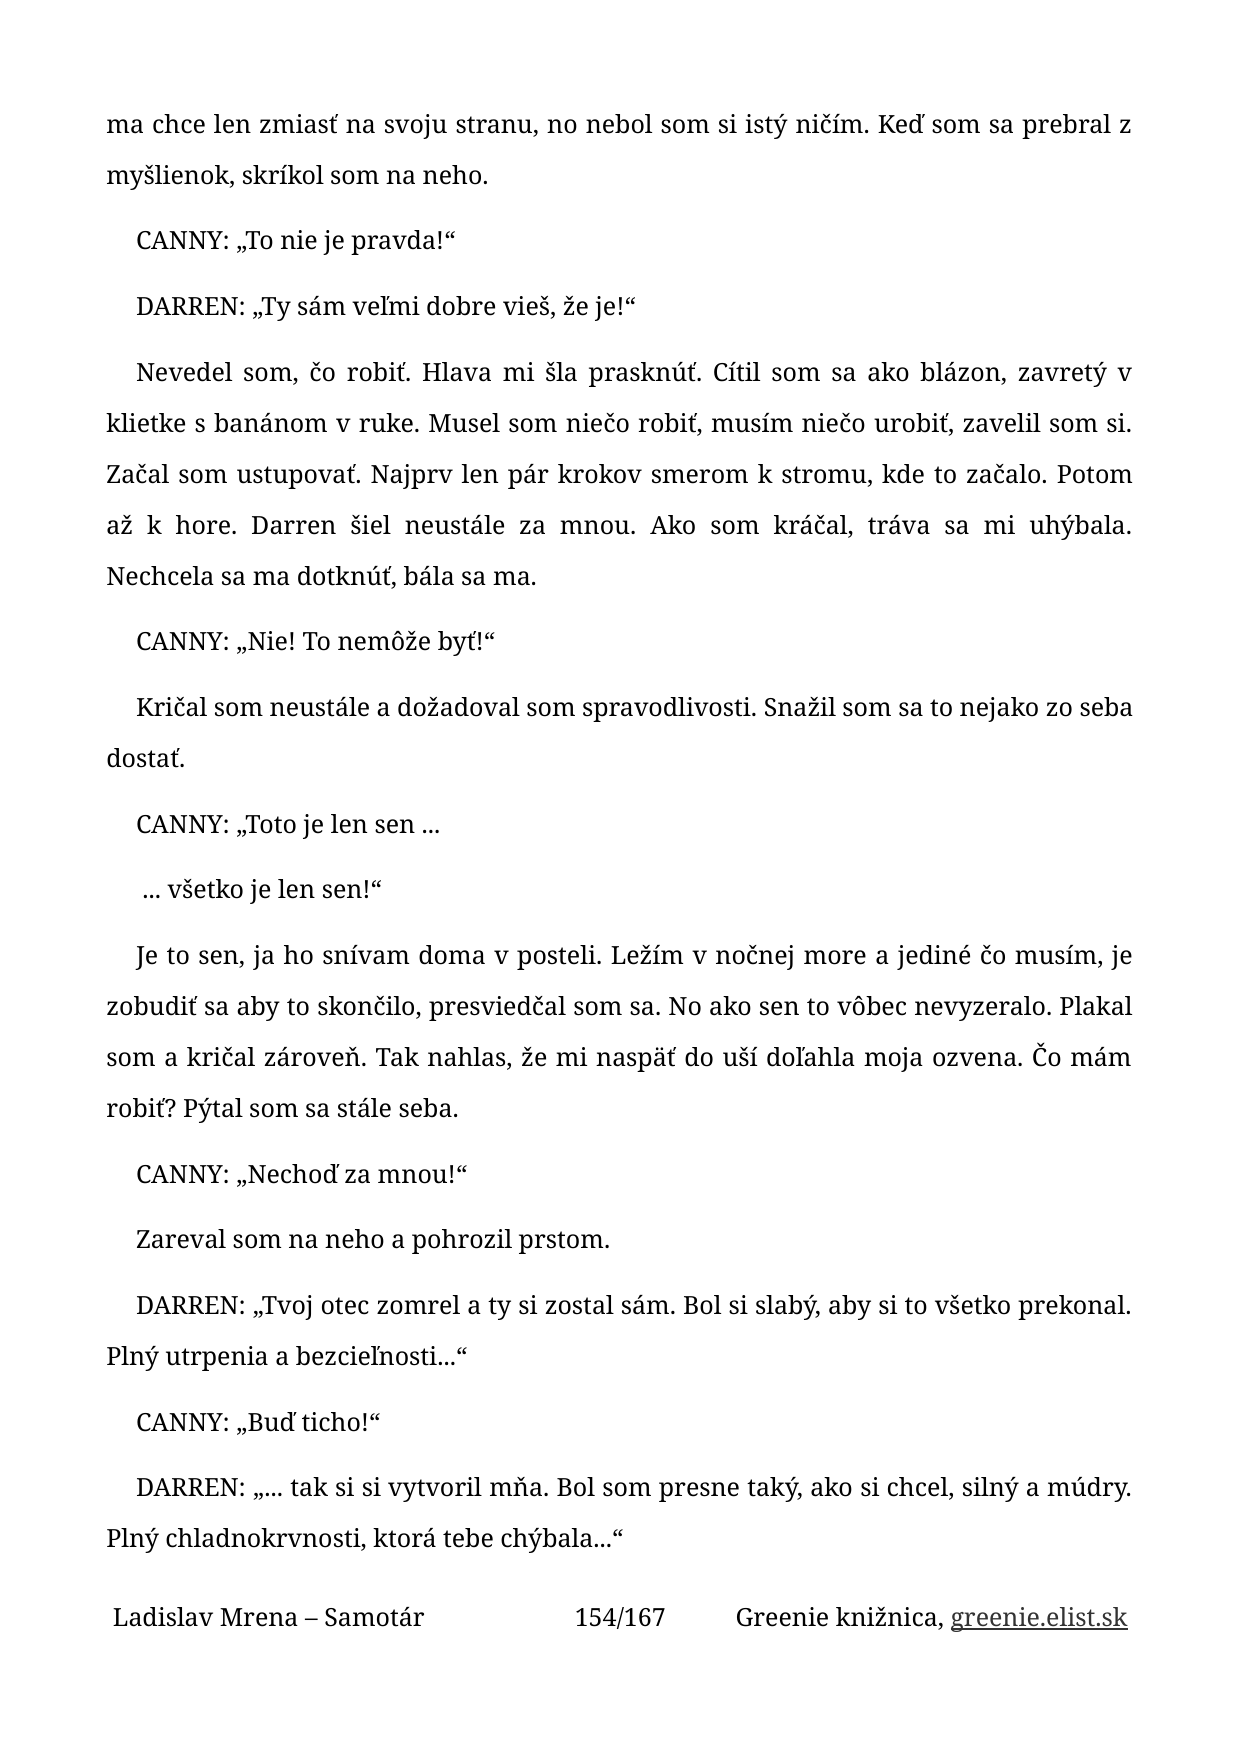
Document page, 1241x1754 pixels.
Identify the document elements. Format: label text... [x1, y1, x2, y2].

text CANNY: „Nechoď za mnou!“ [106, 1156, 1134, 1190]
text CANNY: „Toto je len sen ... [106, 806, 1134, 840]
text CANNY: „Buď ticho!“ [106, 1404, 1134, 1438]
text CANNY: „Nie! To nemôže byť!“ [106, 624, 1134, 658]
text Kričal som neustále a dožadoval som spravodlivosti. Snažil som sa to nejako zo seba dostať. [106, 689, 1134, 775]
text ... všetko je len sen!“ [106, 872, 1134, 906]
text Nevedel som, čo robiť. Hlava mi šla prasknúť. Cítil som sa ako blázon, zavretý v klietke s banánom v ruke. Musel som niečo robiť, musím niečo urobiť, zavelil som si. Začal som ustupovať. Najprv len pár krokov smerom k stromu, kde to začalo. Potom až k hore. Darren šiel neustále za mnou. Ako som kráčal, tráva sa mi uhýbala. Nechcela sa ma dotknúť, bála sa ma. [106, 354, 1134, 592]
text CANNY: „To nie je pravda!“ [106, 223, 1134, 257]
text DARREN: „Ty sám veľmi dobre vieš, že je!“ [106, 288, 1134, 323]
text DARREN: „Tvoj otec zomrel a ty si zostal sám. Bol si slabý, aby si to všetko prekonal. Plný utrpenia a bezcieľnosti...“ [106, 1287, 1134, 1373]
text DARREN: „... tak si si vytvoril mňa. Bol som presne taký, ako si chcel, silný a múdry. Plný chladnokrvnosti, ktorá tebe chýbala...“ [106, 1470, 1134, 1555]
text Zareval som na neho a pohrozil prstom. [106, 1222, 1134, 1256]
text ma chce len zmiasť na svoju stranu, no nebol som si istý ničím. Keď som sa prebral z myšlienok, skríkol som na neho. [106, 106, 1134, 191]
text Je to sen, ja ho snívam doma v posteli. Ležím v nočnej more a jediné čo musím, je zobudiť sa aby to skončilo, presviedčal som sa. No ako sen to vôbec nevyzeralo. Plakal som a kričal zároveň. Tak nahlas, že mi naspäť do uší doľahla moja ozvena. Čo mám robiť? Pýtal som sa stále seba. [106, 937, 1134, 1125]
